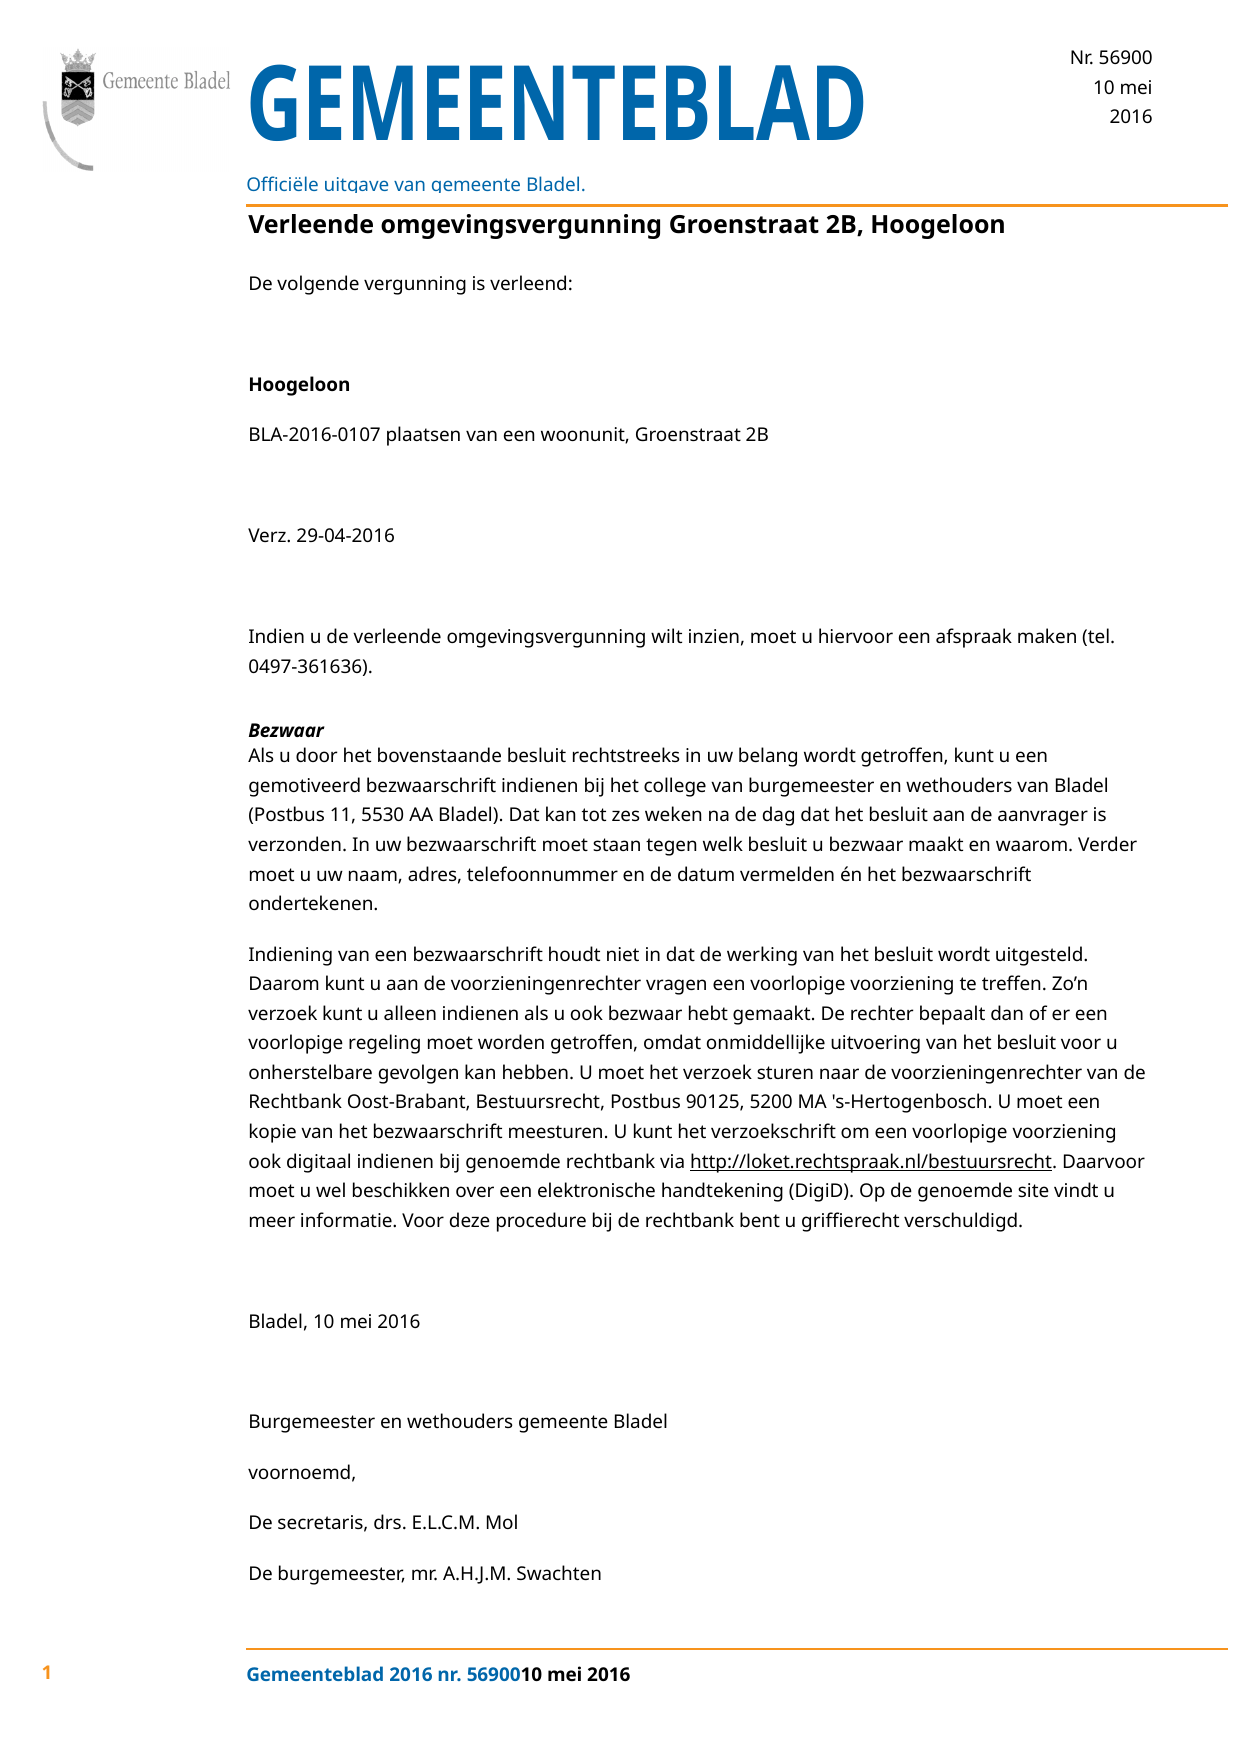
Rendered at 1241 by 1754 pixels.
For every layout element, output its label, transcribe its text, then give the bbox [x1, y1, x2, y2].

text voornoemd, [248, 1459, 1152, 1485]
text De burgemeester, mr. A.H.J.M. Swachten [248, 1560, 1152, 1586]
text Indien u de verleende omgevingsvergunning wilt inzien, moet u hiervoor een afspraak maken (tel. 0497-361636). [248, 623, 1152, 678]
text BLA-2016-0107 plaatsen van een woonunit, Groenstraat 2B [248, 422, 1152, 447]
text Bladel, 10 mei 2016 [248, 1308, 1152, 1334]
text Verz. 29-04-2016 [248, 522, 1152, 548]
text Burgemeester en wethouders gemeente Bladel [248, 1409, 1152, 1434]
text Bezwaar [248, 717, 1152, 742]
picture [41, 47, 231, 172]
text Verleende omgevingsvergunning Groenstraat 2B, Hoogeloon [248, 207, 1152, 241]
text Als u door het bovenstaande besluit rechtstreeks in uw belang wordt getroffen, kunt u een gemotiveerd bezwaarschrift indienen bij het college van burgemeester en wethouders van Bladel (Postbus 11, 5530 AA Bladel). Dat kan tot zes weken na de dag dat het besluit aan de aanvrager is verzonden. In uw bezwaarschrift moet staan tegen welk besluit u bezwaar maakt en waarom. Verder moet u uw naam, adres, telefoonnummer en de datum vermelden én het bezwaarschrift ondertekenen. [248, 742, 1152, 916]
text De volgende vergunning is verleend: [248, 270, 1152, 296]
text Indiening van een bezwaarschrift houdt niet in dat de werking van het besluit wordt uitgesteld. Daarom kunt u aan de voorzieningenrechter vragen een voorlopige voorziening te treffen. Zo’n verzoek kunt u alleen indienen als u ook bezwaar hebt gemaakt. De rechter bepaalt dan of er een voorlopige regeling moet worden getroffen, omdat onmiddellijke uitvoering van het besluit voor u onherstelbare gevolgen kan hebben. U moet het verzoek sturen naar de voorzieningenrechter van de Rechtbank Oost-Brabant, Bestuursrecht, Postbus 90125, 5200 MA 's-Hertogenbosch. U moet een kopie van het bezwaarschrift meesturen. U kunt het verzoekschrift om een voorlopige voorziening ook digitaal indienen bij genoemde rechtbank via http://loket.rechtspraak.nl/bestuursrecht. Daarvoor moet u wel beschikken over een elektronische handtekening (DigiD). Op de genoemde site vindt u meer informatie. Voor deze procedure bij de rechtbank bent u griffierecht verschuldigd. [248, 941, 1152, 1233]
text De secretaris, drs. E.L.C.M. Mol [248, 1509, 1152, 1535]
text Hoogeloon [248, 371, 1152, 397]
